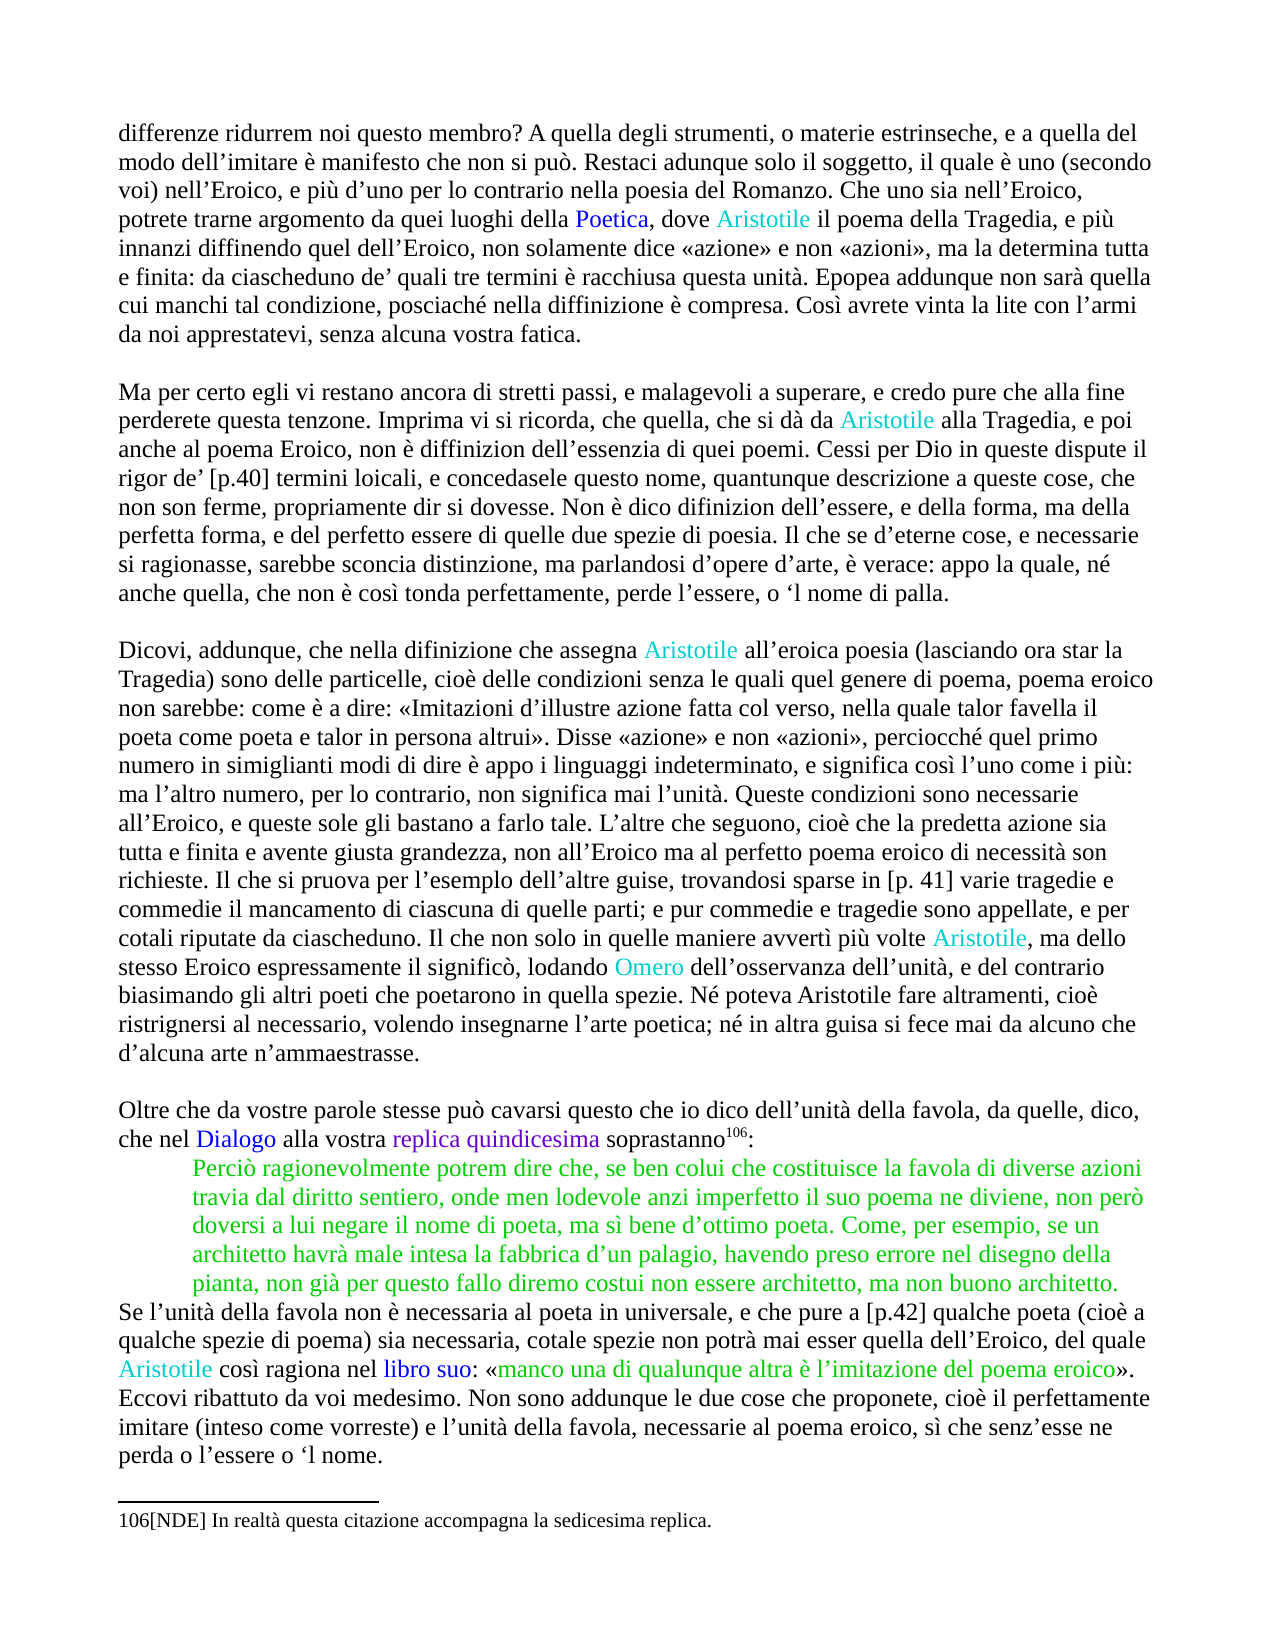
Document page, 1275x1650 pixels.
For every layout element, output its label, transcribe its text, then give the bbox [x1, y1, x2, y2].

text differenze ridurrem noi questo membro? A quella degli strumenti, o materie estrinseche, e a quella del modo dell’imitare è manifesto che non si può. Restaci adunque solo il soggetto, il quale è uno (secondo voi) nell’Eroico, e più d’uno per lo contrario nella poesia del Romanzo. Che uno sia nell’Eroico, potrete trarne argomento da quei luoghi della Poetica, dove Aristotile il poema della Tragedia, e più innanzi diffinendo quel dell’Eroico, non solamente dice «azione» e non «azioni», ma la determina tutta e finita: da ciascheduno de’ quali tre termini è racchiusa questa unità. Epopea addunque non sarà quella cui manchi tal condizione, posciaché nella diffinizione è compresa. Così avrete vinta la lite con l’armi da noi apprestatevi, senza alcuna vostra fatica. [118, 118, 1157, 348]
text [NDE] In realtà questa citazione accompagna la sedicesima replica. [118, 1508, 1157, 1532]
text Dicovi, addunque, che nella difinizione che assegna Aristotile all’eroica poesia (lasciando ora star la Tragedia) sono delle particelle, cioè delle condizioni senza le quali quel genere di poema, poema eroico non sarebbe: come è a dire: «Imitazioni d’illustre azione fatta col verso, nella quale talor favella il poeta come poeta e talor in persona altrui». Disse «azione» e non «azioni», perciocché quel primo numero in simiglianti modi di dire è appo i linguaggi indeterminato, e significa così l’uno come i più: ma l’altro numero, per lo contrario, non significa mai l’unità. Queste condizioni sono necessarie all’Eroico, e queste sole gli bastano a farlo tale. L’altre che seguono, cioè che la predetta azione sia tutta e finita e avente giusta grandezza, non all’Eroico ma al perfetto poema eroico di necessità son richieste. Il che si pruova per l’esemplo dell’altre guise, trovandosi sparse in [p. 41] varie tragedie e commedie il mancamento di ciascuna di quelle parti; e pur commedie e tragedie sono appellate, e per cotali riputate da ciascheduno. Il che non solo in quelle maniere avvertì più volte Aristotile, ma dello stesso Eroico espressamente il significò, lodando Omero dell’osservanza dell’unità, e del contrario biasimando gli altri poeti che poetarono in quella spezie. Né poteva Aristotile fare altramenti, cioè ristrignersi al necessario, volendo insegnarne l’arte poetica; né in altra guisa si fece mai da alcuno che d’alcuna arte n’ammaestrasse. [118, 636, 1157, 1067]
text Se l’unità della favola non è necessaria al poeta in universale, e che pure a [p.42] qualche poeta (cioè a qualche spezie di poema) sia necessaria, cotale spezie non potrà mai esser quella dell’Eroico, del quale Aristotile così ragiona nel libro suo: «manco una di qualunque altra è l’imitazione del poema eroico». Eccovi ribattuto da voi medesimo. Non sono addunque le due cose che proponete, cioè il perfettamente imitare (inteso come vorreste) e l’unità della favola, necessarie al poema eroico, sì che senz’esse ne perda o l’essere o ‘l nome. [118, 1297, 1157, 1469]
text Oltre che da vostre parole stesse può cavarsi questo che io dico dell’unità della favola, da quelle, dico, che nel Dialogo alla vostra replica quindicesima soprastanno: [118, 1096, 1157, 1153]
text Perciò ragionevolmente potrem dire che, se ben colui che costituisce la favola di diverse azioni travia dal diritto sentiero, onde men lodevole anzi imperfetto il suo poema ne diviene, non però doversi a lui negare il nome di poeta, ma sì bene d’ottimo poeta. Come, per esempio, se un architetto havrà male intesa la fabbrica d’un palagio, havendo preso errore nel disegno della pianta, non già per questo fallo diremo costui non essere architetto, ma non buono architetto. [192, 1153, 1157, 1297]
text Ma per certo egli vi restano ancora di stretti passi, e malagevoli a superare, e credo pure che alla fine perderete questa tenzone. Imprima vi si ricorda, che quella, che si dà da Aristotile alla Tragedia, e poi anche al poema Eroico, non è diffinizion dell’essenzia di quei poemi. Cessi per Dio in queste dispute il rigor de’ [p.40] termini loicali, e concedasele questo nome, quantunque descrizione a queste cose, che non son ferme, propriamente dir si dovesse. Non è dico difinizion dell’essere, e della forma, ma della perfetta forma, e del perfetto essere di quelle due spezie di poesia. Il che se d’eterne cose, e necessarie si ragionasse, sarebbe sconcia distinzione, ma parlandosi d’opere d’arte, è verace: appo la quale, né anche quella, che non è così tonda perfettamente, perde l’essere, o ‘l nome di palla. [118, 377, 1157, 607]
